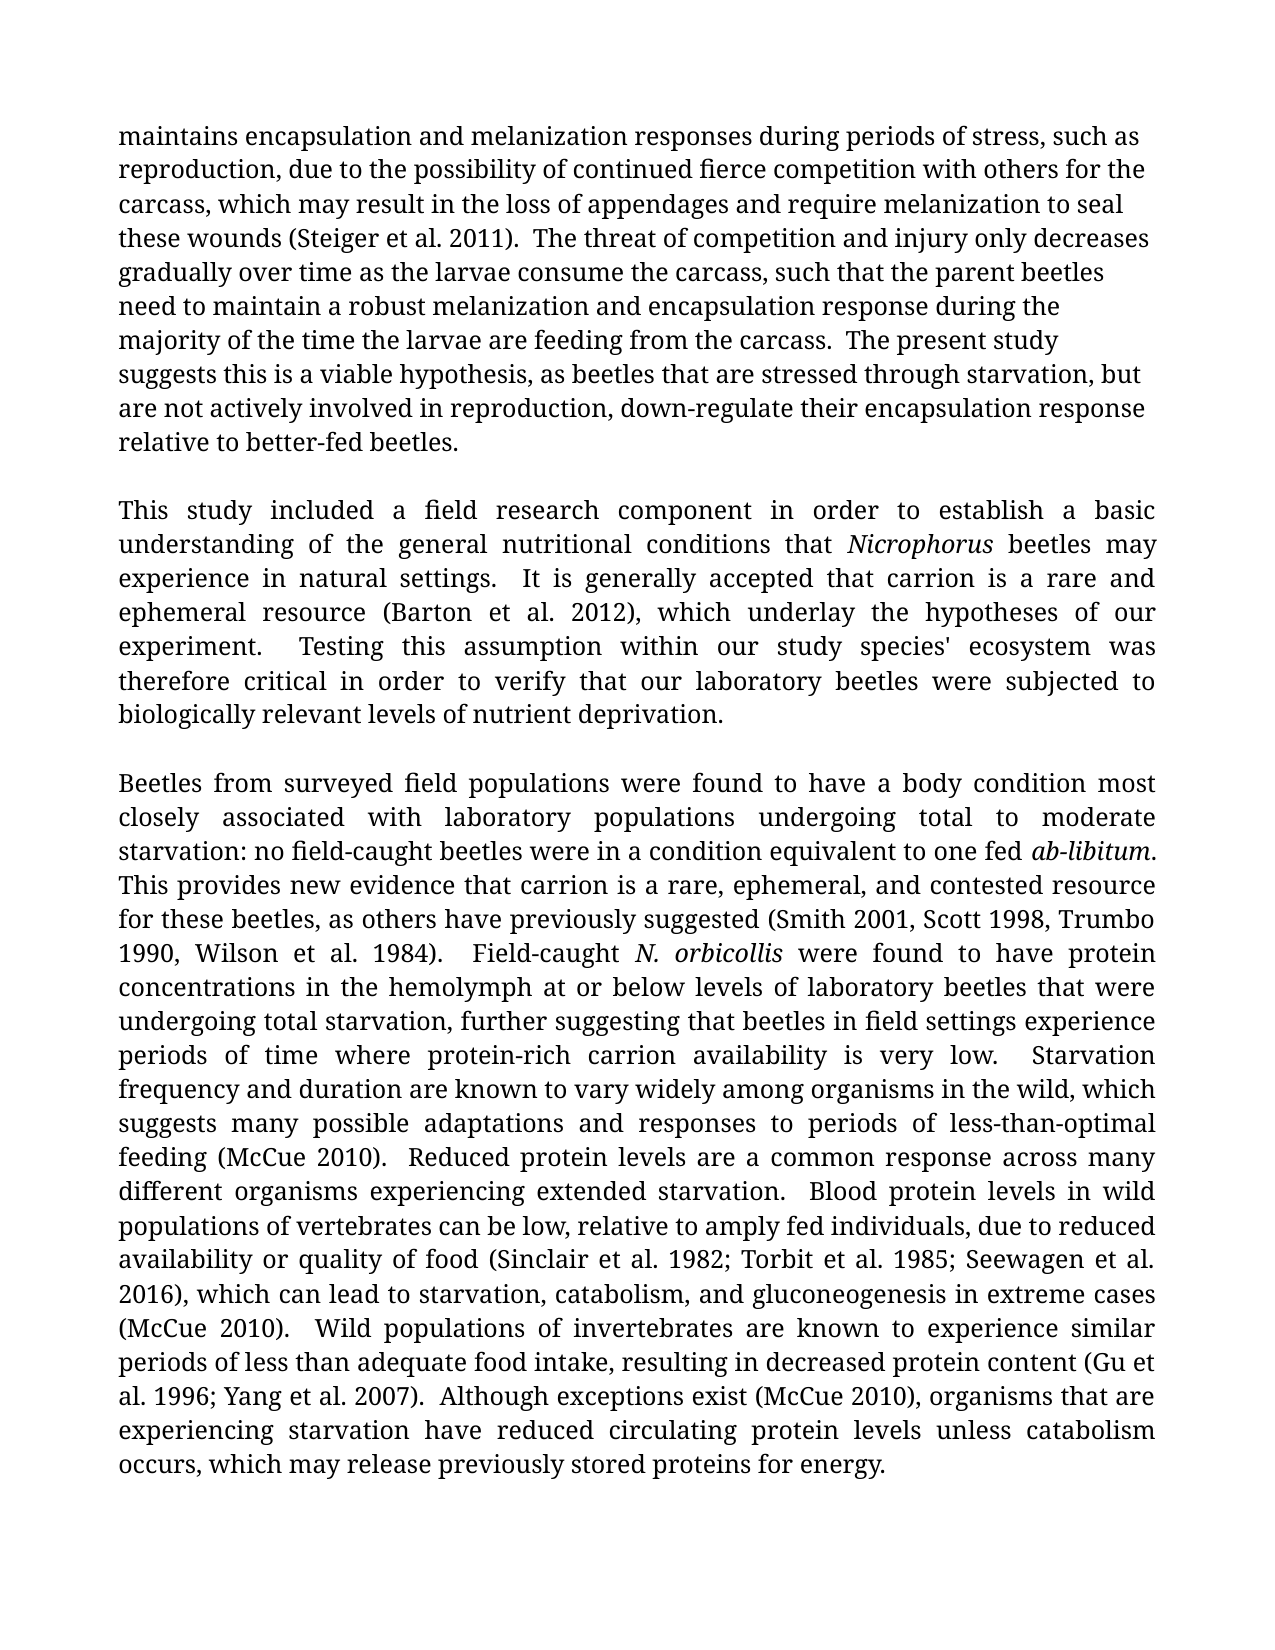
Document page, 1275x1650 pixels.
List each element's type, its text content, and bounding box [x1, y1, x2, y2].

text maintains encapsulation and melanization responses during periods of stress, such as reproduction, due to the possibility of continued fierce competition with others for the carcass, which may result in the loss of appendages and require melanization to seal these wounds (Steiger et al. 2011). The threat of competition and injury only decreases gradually over time as the larvae consume the carcass, such that the parent beetles need to maintain a robust melanization and encapsulation response during the majority of the time the larvae are feeding from the carcass. The present study suggests this is a viable hypothesis, as beetles that are stressed through starvation, but are not actively involved in reproduction, down-regulate their encapsulation response relative to better-fed beetles. [118, 118, 1157, 459]
text Beetles from surveyed field populations were found to have a body condition most closely associated with laboratory populations undergoing total to moderate starvation: no field-caught beetles were in a condition equivalent to one fed ab-libitum. This provides new evidence that carrion is a rare, ephemeral, and contested resource for these beetles, as others have previously suggested (Smith 2001, Scott 1998, Trumbo 1990, Wilson et al. 1984). Field-caught N. orbicollis were found to have protein concentrations in the hemolymph at or below levels of laboratory beetles that were undergoing total starvation, further suggesting that beetles in field settings experience periods of time where protein-rich carrion availability is very low. Starvation frequency and duration are known to vary widely among organisms in the wild, which suggests many possible adaptations and responses to periods of less-than-optimal feeding (McCue 2010). Reduced protein levels are a common response across many different organisms experiencing extended starvation. Blood protein levels in wild populations of vertebrates can be low, relative to amply fed individuals, due to reduced availability or quality of food (Sinclair et al. 1982; Torbit et al. 1985; Seewagen et al. 2016), which can lead to starvation, catabolism, and gluconeogenesis in extreme cases (McCue 2010). Wild populations of invertebrates are known to experience similar periods of less than adequate food intake, resulting in decreased protein content (Gu et al. 1996; Yang et al. 2007). Although exceptions exist (McCue 2010), organisms that are experiencing starvation have reduced circulating protein levels unless catabolism occurs, which may release previously stored proteins for energy. [118, 765, 1157, 1481]
text This study included a field research component in order to establish a basic understanding of the general nutritional conditions that Nicrophorus beetles may experience in natural settings. It is generally accepted that carrion is a rare and ephemeral resource (Barton et al. 2012), which underlay the hypotheses of our experiment. Testing this assumption within our study species' ecosystem was therefore critical in order to verify that our laboratory beetles were subjected to biologically relevant levels of nutrient deprivation. [118, 493, 1157, 731]
